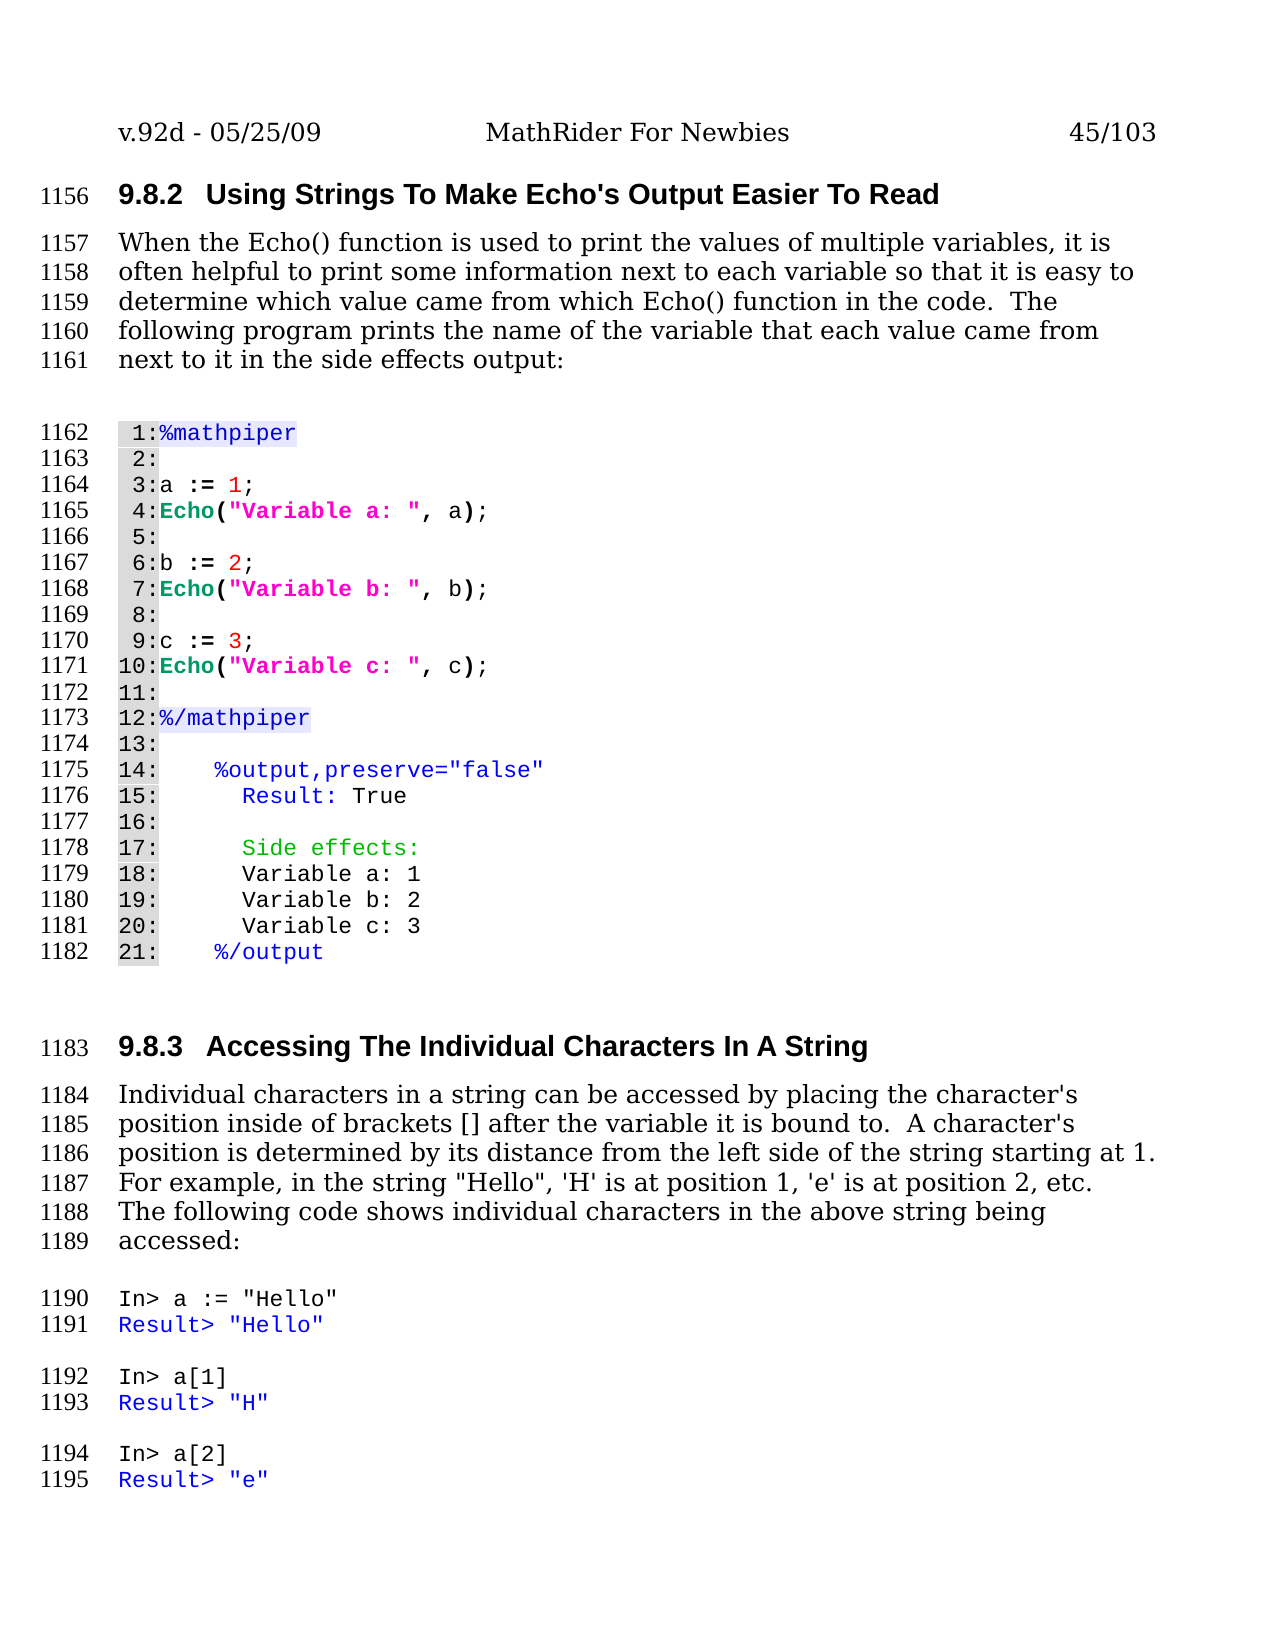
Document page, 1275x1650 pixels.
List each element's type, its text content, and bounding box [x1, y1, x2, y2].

text 15: Result: True [118, 784, 1157, 811]
text Result> "e" [118, 1469, 1157, 1495]
text 5: [118, 525, 1157, 551]
text 3:a := 1; [118, 473, 1157, 499]
text 7:Echo("Variable b: ", b); [118, 577, 1157, 603]
text Result> "H" [118, 1391, 1157, 1417]
text 1:%mathpiper [118, 421, 1157, 447]
text 17: Side effects: [118, 836, 1157, 862]
text In> a[2] [118, 1443, 1157, 1469]
text When the Echo() function is used to print the values of multiple variables, it is often helpful to print some information next to each variable so that it is easy to determine which value came from which Echo() function in the code. The following program prints the name of the variable that each value came from next to it in the side effects output: [118, 228, 1157, 374]
subtitle Accessing The Individual Characters In A String [118, 1029, 1157, 1062]
text 2: [118, 447, 1157, 473]
text 9:c := 3; [118, 629, 1157, 655]
text In> a[1] [118, 1365, 1157, 1391]
subtitle Using Strings To Make Echo's Output Easier To Read [118, 177, 1157, 210]
text 21: %/output [118, 940, 1157, 966]
text 12:%/mathpiper [118, 707, 1157, 733]
text 19: Variable b: 2 [118, 888, 1157, 914]
text 10:Echo("Variable c: ", c); [118, 655, 1157, 681]
text 18: Variable a: 1 [118, 862, 1157, 888]
text Individual characters in a string can be accessed by placing the character's position inside of brackets [] after the variable it is bound to. A character's position is determined by its distance from the left side of the string starting at 1. For example, in the string "Hello", 'H' is at position 1, 'e' is at position 2, etc. The following code shows individual characters in the above string being accessed: [118, 1080, 1157, 1255]
text 6:b := 2; [118, 551, 1157, 577]
text 16: [118, 811, 1157, 836]
text 14: %output,preserve="false" [118, 759, 1157, 784]
text 13: [118, 733, 1157, 759]
text 11: [118, 681, 1157, 707]
text Result> "Hello" [118, 1313, 1157, 1339]
text 8: [118, 603, 1157, 629]
text In> a := "Hello" [118, 1287, 1157, 1313]
text 4:Echo("Variable a: ", a); [118, 499, 1157, 525]
text 20: Variable c: 3 [118, 914, 1157, 940]
